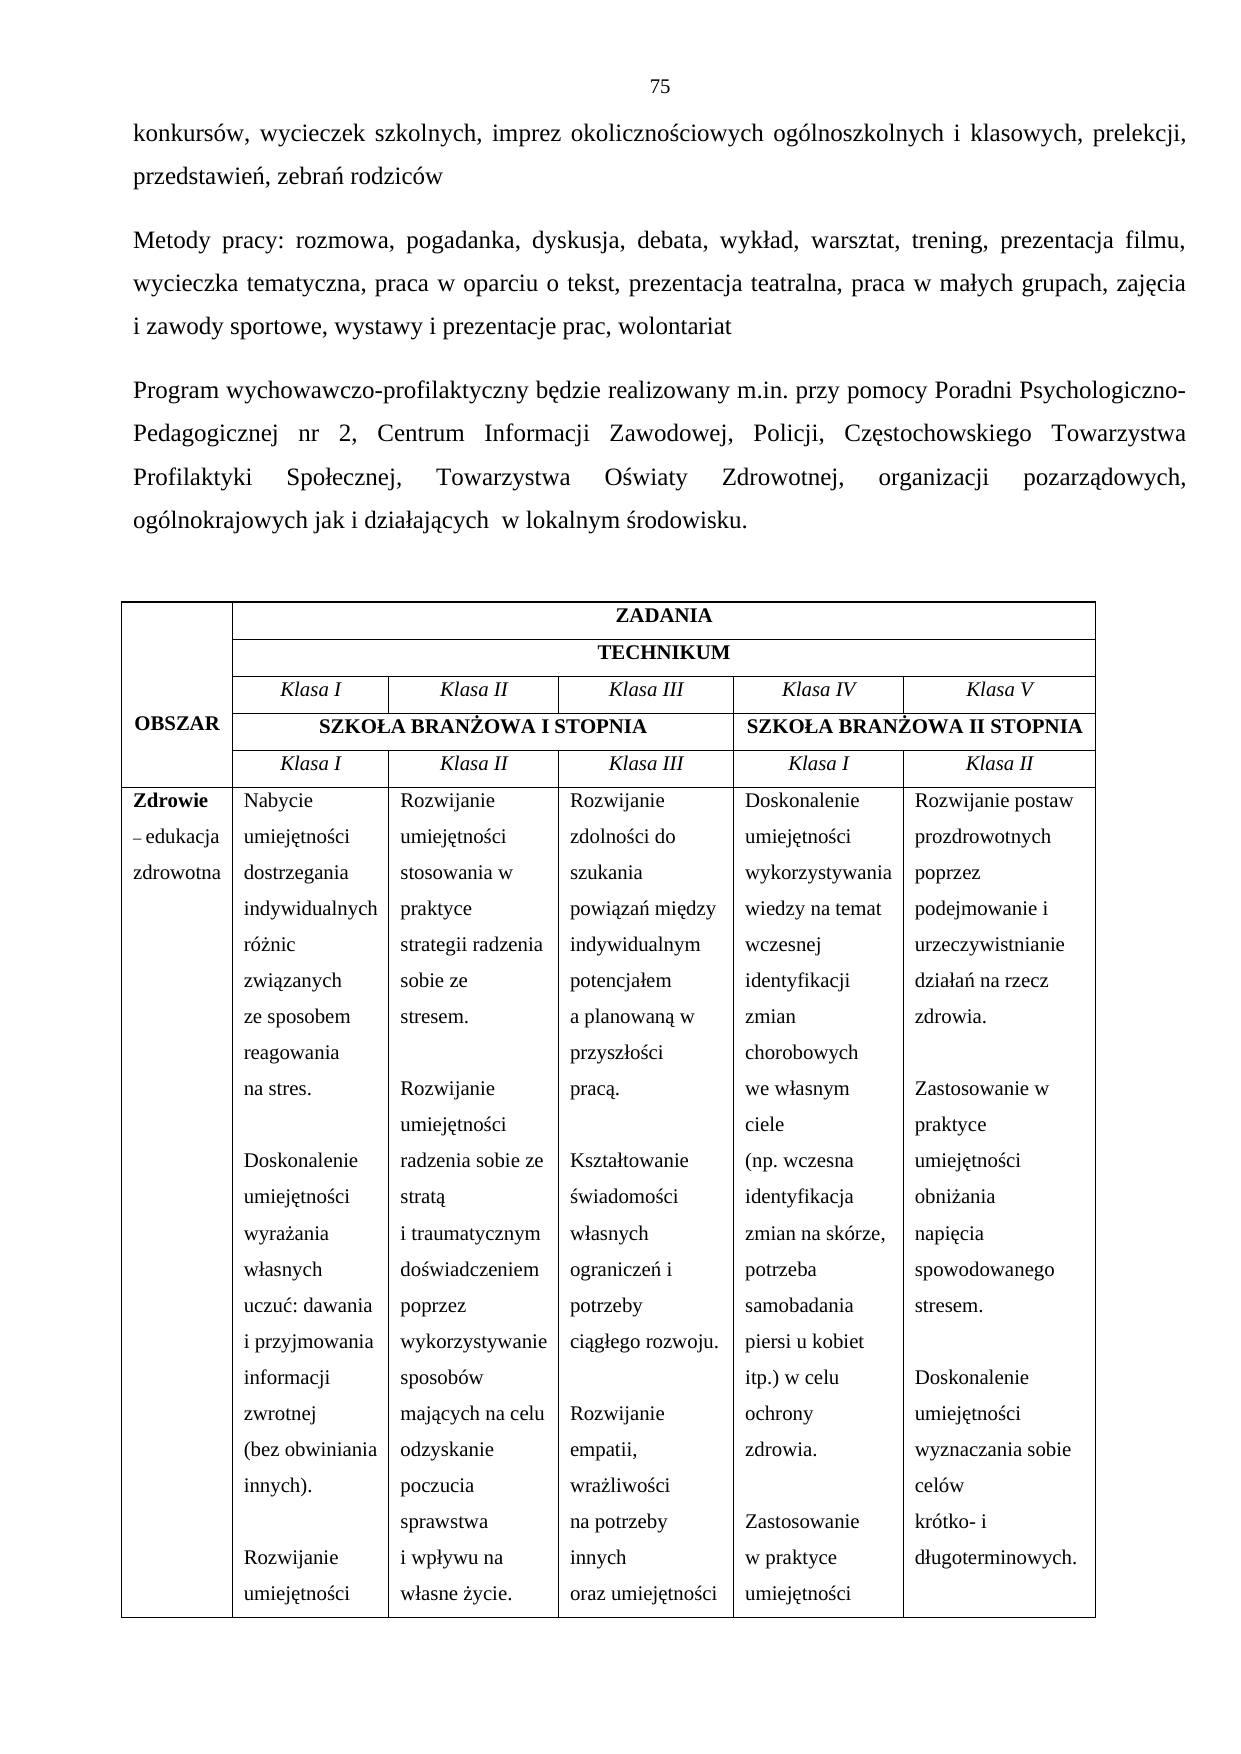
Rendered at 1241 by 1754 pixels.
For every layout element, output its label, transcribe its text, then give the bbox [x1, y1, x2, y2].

table_cell SZKOŁA BRANŻOWA II STOPNIA [734, 714, 1095, 750]
text Metody pracy: rozmowa, pogadanka, dyskusja, debata, wykład, warsztat, trening, prezentacja filmu, wycieczka tematyczna, praca w oparciu o tekst, prezentacja teatralna, praca w małych grupach, zajęcia i zawody sportowe, wystawy i prezentacje prac, wolontariat [133, 225, 1187, 340]
table_cell Zdrowie – edukacja zdrowotna [122, 788, 232, 1617]
table_cell Rozwijanie zdolności do szukania powiązań między indywidualnym potencjałem a planowaną w przyszłości pracą. Kształtowanie świadomości własnych ograniczeń i potrzeby ciągłego rozwoju. Rozwijanie empatii, wrażliwości na potrzeby innych oraz umiejętności [559, 788, 733, 1617]
table_header ZADANIA [233, 603, 1095, 638]
table_cell Klasa II [389, 751, 558, 787]
table_cell Nabycie umiejętności dostrzegania indywidualnych różnic związanych ze sposobem reagowania na stres. Doskonalenie umiejętności wyrażania własnych uczuć: dawania i przyjmowania informacji zwrotnej (bez obwiniania innych). Rozwijanie umiejętności [233, 788, 388, 1617]
table_cell Klasa IV [734, 677, 903, 713]
table_cell Klasa I [233, 751, 388, 787]
text Program wychowawczo-profilaktyczny będzie realizowany m.in. przy pomocy Poradni Psychologiczno- Pedagogicznej nr 2, Centrum Informacji Zawodowej, Policji, Częstochowskiego Towarzystwa Profilaktyki Społecznej, Towarzystwa Oświaty Zdrowotnej, organizacji pozarządowych, ogólnokrajowych jak i działających w lokalnym środowisku. [133, 375, 1187, 533]
table_cell Klasa I [233, 677, 388, 713]
table_header OBSZAR [122, 603, 232, 787]
text konkursów, wycieczek szkolnych, imprez okolicznościowych ogólnoszkolnych i klasowych, prelekcji, przedstawień, zebrań rodziców [133, 118, 1187, 190]
table_cell Klasa II [389, 677, 558, 713]
table_cell Klasa V [904, 677, 1095, 713]
table_cell SZKOŁA BRANŻOWA I STOPNIA [233, 714, 733, 750]
table_cell Rozwijanie umiejętności stosowania w praktyce strategii radzenia sobie ze stresem. Rozwijanie umiejętności radzenia sobie ze stratą i traumatycznym doświadczeniem poprzez wykorzystywanie sposobów mających na celu odzyskanie poczucia sprawstwa i wpływu na własne życie. [389, 788, 558, 1617]
table_cell Rozwijanie postaw prozdrowotnych poprzez podejmowanie i urzeczywistnianie działań na rzecz zdrowia. Zastosowanie w praktyce umiejętności obniżania napięcia spowodowanego stresem. Doskonalenie umiejętności wyznaczania sobie celów krótko- i długoterminowych. [904, 788, 1095, 1617]
table_cell Doskonalenie umiejętności wykorzystywania wiedzy na temat wczesnej identyfikacji zmian chorobowych we własnym ciele (np. wczesna identyfikacja zmian na skórze, potrzeba samobadania piersi u kobiet itp.) w celu ochrony zdrowia. Zastosowanie w praktyce umiejętności [734, 788, 903, 1617]
table_cell Klasa II [904, 751, 1095, 787]
table_cell Klasa I [734, 751, 903, 787]
table_cell Klasa III [559, 751, 733, 787]
table_cell TECHNIKUM [233, 640, 1095, 676]
table_cell Klasa III [559, 677, 733, 713]
